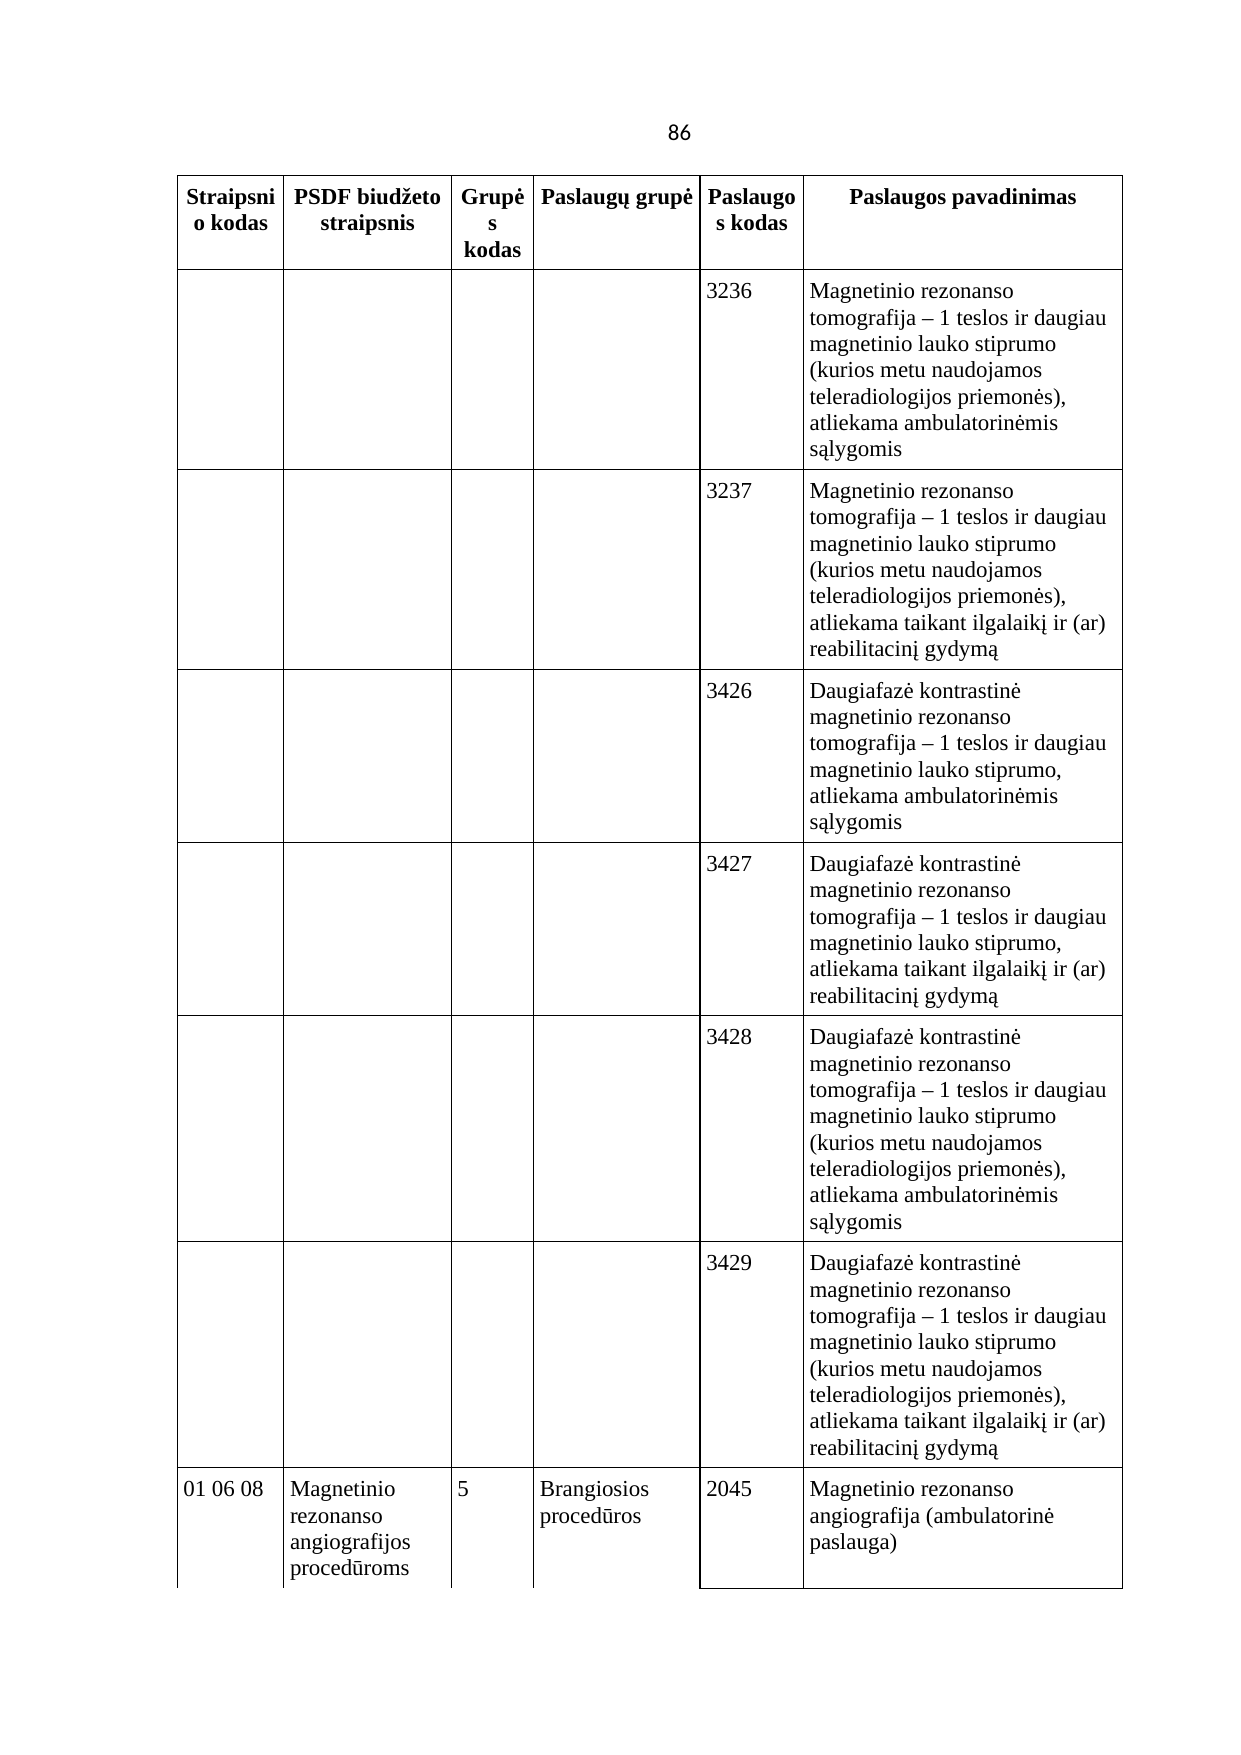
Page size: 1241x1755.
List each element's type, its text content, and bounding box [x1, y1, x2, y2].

table_cell 3428 [701, 1016, 803, 1241]
table_cell [452, 470, 533, 668]
table_cell Magnetinio rezonanso angiografija (ambulatorinė paslauga) [804, 1468, 1122, 1588]
table_cell Daugiafazė kontrastinė magnetinio rezonanso tomografija – 1 teslos ir daugiau magnetinio lauko stiprumo (kurios metu naudojamos teleradiologijos priemonės), atliekama ambulatorinėmis sąlygomis [804, 1016, 1122, 1241]
table_cell [178, 1016, 283, 1241]
table_cell [284, 1016, 451, 1241]
table_cell [284, 843, 451, 1015]
table_cell [534, 270, 699, 469]
table_cell 3236 [701, 270, 803, 469]
table_cell Daugiafazė kontrastinė magnetinio rezonanso tomografija – 1 teslos ir daugiau magnetinio lauko stiprumo, atliekama ambulatorinėmis sąlygomis [804, 670, 1122, 842]
table_cell [178, 270, 283, 469]
table_cell 01 06 08 [178, 1468, 283, 1588]
table_cell [452, 1242, 533, 1467]
table_cell 2045 [701, 1468, 803, 1588]
table_cell [178, 670, 283, 842]
table_cell [452, 843, 533, 1015]
table_header Paslaugų grupė [534, 176, 699, 269]
table_cell [284, 1242, 451, 1467]
table_cell Daugiafazė kontrastinė magnetinio rezonanso tomografija – 1 teslos ir daugiau magnetinio lauko stiprumo (kurios metu naudojamos teleradiologijos priemonės), atliekama taikant ilgalaikį ir (ar) reabilitacinį gydymą [804, 1242, 1122, 1467]
table_cell [534, 1016, 699, 1241]
table_header Straipsnio kodas [178, 176, 283, 269]
table_cell Daugiafazė kontrastinė magnetinio rezonanso tomografija – 1 teslos ir daugiau magnetinio lauko stiprumo, atliekama taikant ilgalaikį ir (ar) reabilitacinį gydymą [804, 843, 1122, 1015]
table_cell Magnetinio rezonanso angiografijos procedūroms [284, 1468, 451, 1588]
table_cell [178, 843, 283, 1015]
table_cell 3429 [701, 1242, 803, 1467]
table_header Paslaugos pavadinimas [804, 176, 1122, 269]
table_cell [534, 670, 699, 842]
table_cell [178, 470, 283, 668]
table_cell [284, 470, 451, 668]
table_cell 5 [452, 1468, 533, 1588]
table_cell [452, 670, 533, 842]
table_header Grupės kodas [452, 176, 533, 269]
table_cell [534, 470, 699, 668]
table_cell [284, 670, 451, 842]
table_cell Brangiosios procedūros [534, 1468, 699, 1588]
table_cell [534, 843, 699, 1015]
table_cell 3426 [701, 670, 803, 842]
table_cell [178, 1242, 283, 1467]
table_cell [534, 1242, 699, 1467]
table_header PSDF biudžeto straipsnis [284, 176, 451, 269]
table_cell 3427 [701, 843, 803, 1015]
table_cell [284, 270, 451, 469]
table_cell 3237 [701, 470, 803, 668]
table_cell Magnetinio rezonanso tomografija – 1 teslos ir daugiau magnetinio lauko stiprumo (kurios metu naudojamos teleradiologijos priemonės), atliekama ambulatorinėmis sąlygomis [804, 270, 1122, 469]
table_cell Magnetinio rezonanso tomografija – 1 teslos ir daugiau magnetinio lauko stiprumo (kurios metu naudojamos teleradiologijos priemonės), atliekama taikant ilgalaikį ir (ar) reabilitacinį gydymą [804, 470, 1122, 668]
table_cell [452, 1016, 533, 1241]
table_cell [452, 270, 533, 469]
table_header Paslaugos kodas [701, 176, 803, 269]
